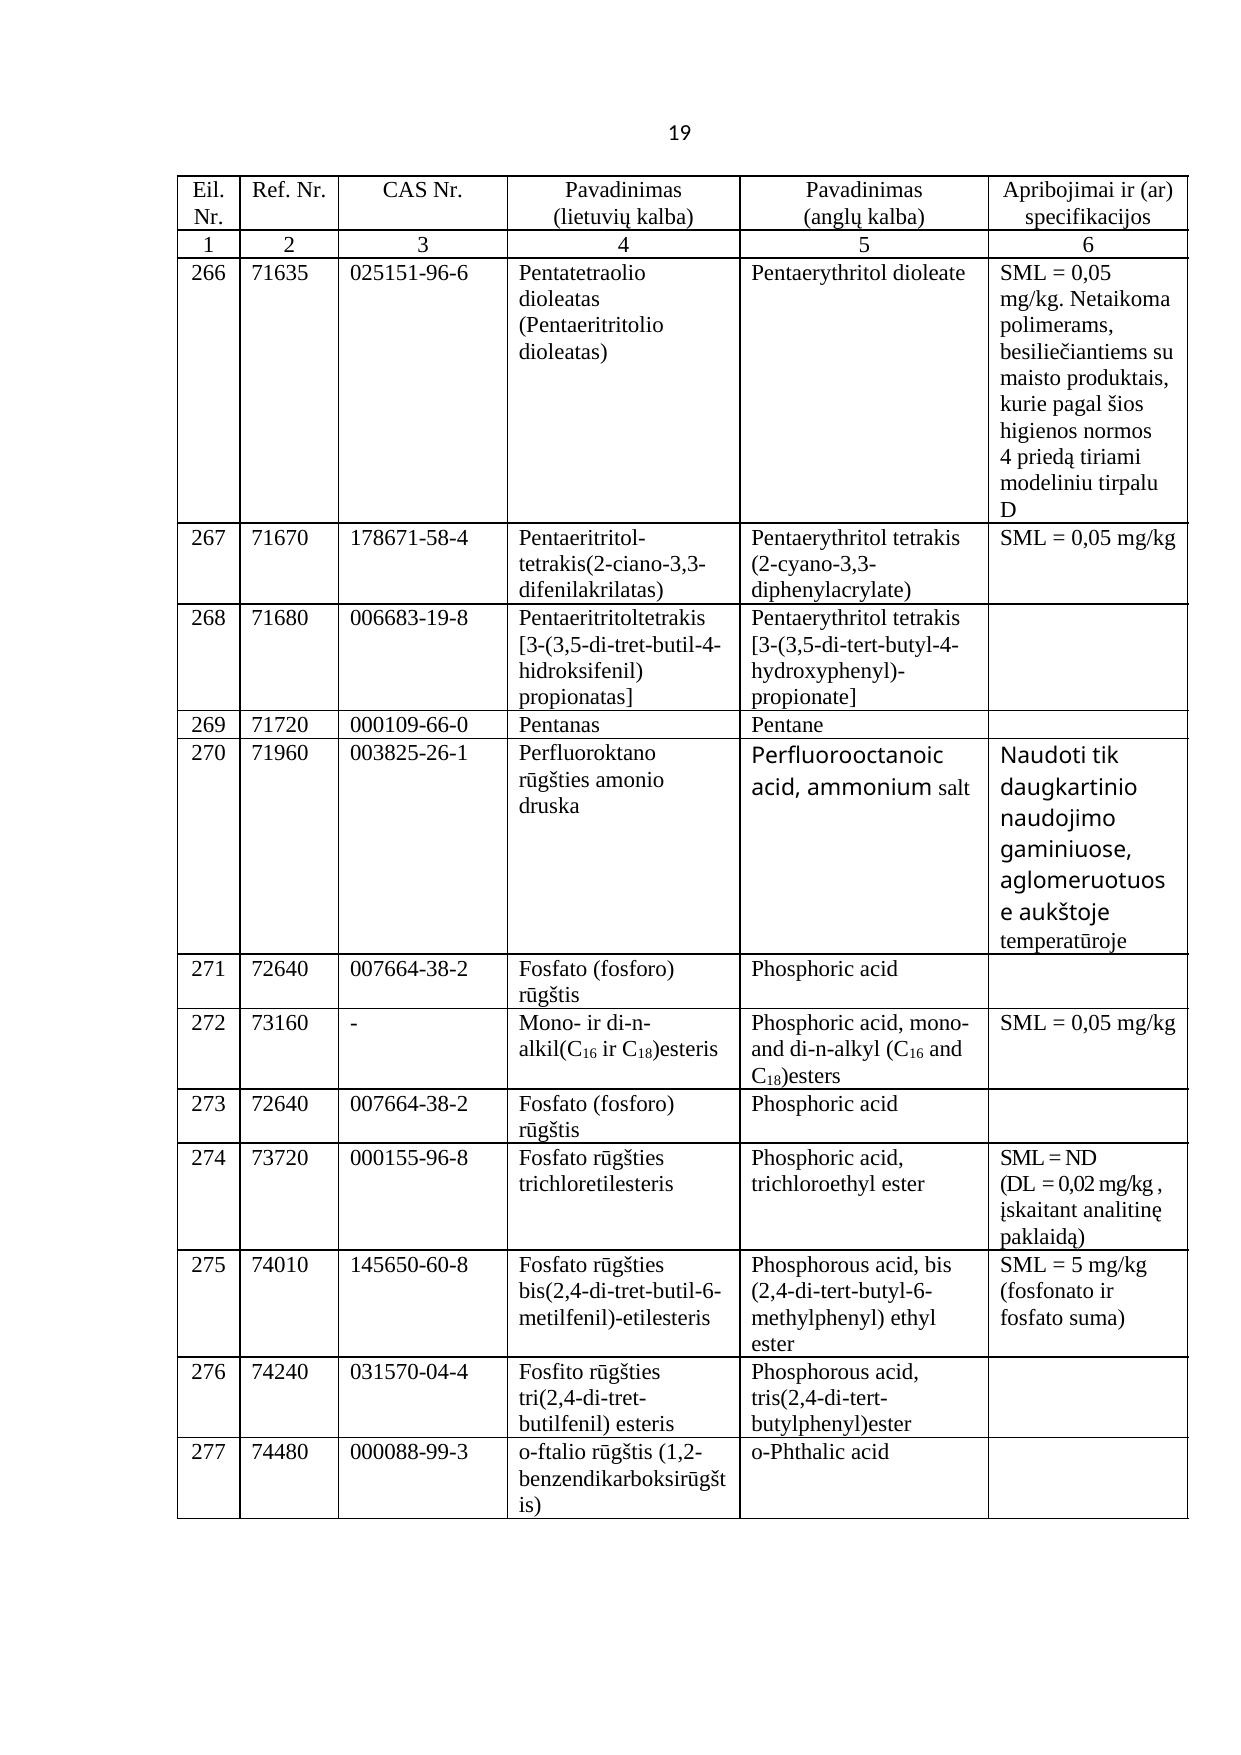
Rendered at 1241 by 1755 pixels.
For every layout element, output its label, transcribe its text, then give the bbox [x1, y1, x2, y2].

table_cell Fosfito rūgšties tri(2,4-di-tret-butilfenil) esteris [508, 1358, 739, 1437]
table_cell Phosphoric acid, trichloroethyl ester [741, 1144, 988, 1249]
table_cell 145650-60-8 [339, 1251, 507, 1356]
table_cell Naudoti tik daugkartinio naudojimo gaminiuose, aglomeruotuose aukštoje temperatūroje [989, 739, 1187, 953]
table_header Eil. Nr. [178, 177, 239, 229]
table_cell Pentanas [508, 711, 739, 738]
table_cell [989, 605, 1187, 710]
table_cell Pentaerythritol tetrakis (2-cyano-3,3-diphenylacrylate) [741, 524, 988, 603]
table_cell Phosphorous acid, bis (2,4-di-tert-butyl-6-methylphenyl) ethyl ester [741, 1251, 988, 1356]
table_cell Phosphorous acid, tris(2,4-di-tert-butylphenyl)ester [741, 1358, 988, 1437]
table_cell 178671-58-4 [339, 524, 507, 603]
table_cell 007664-38-2 [339, 1090, 507, 1142]
table_cell 71680 [241, 605, 338, 710]
table_cell Pentaeritritoltetrakis [3-(3,5-di-tret-butil-4-hidroksifenil) propionatas] [508, 605, 739, 710]
table_cell Pentaerythritol dioleate [741, 259, 988, 522]
table_cell 000088-99-3 [339, 1438, 507, 1517]
table_cell 2 [241, 231, 338, 257]
table_header Pavadinimas (lietuvių kalba) [508, 177, 739, 229]
table_cell Pentane [741, 711, 988, 738]
table_cell Perfluorooctanoic acid, ammonium salt [741, 739, 988, 953]
table_cell 025151-96-6 [339, 259, 507, 522]
table_cell 007664-38-2 [339, 955, 507, 1007]
table_cell [989, 711, 1187, 738]
table_cell [989, 1358, 1187, 1437]
table_cell SML = 0,05 mg/kg [989, 1009, 1187, 1088]
table_cell [989, 1090, 1187, 1142]
table_cell 73160 [241, 1009, 338, 1088]
table_cell [989, 955, 1187, 1007]
table_cell Perfluoroktano rūgšties amonio druska [508, 739, 739, 953]
table_cell 266 [178, 259, 239, 522]
table_cell 267 [178, 524, 239, 603]
table_cell 72640 [241, 1090, 338, 1142]
table_header Pavadinimas (anglų kalba) [741, 177, 988, 229]
table_header Apribojimai ir (ar) specifikacijos [989, 177, 1187, 229]
table_cell 71635 [241, 259, 338, 522]
table_cell Pentaeritritol-tetrakis(2-ciano-3,3-difenilakrilatas) [508, 524, 739, 603]
table_cell 72640 [241, 955, 338, 1007]
table_cell - [339, 1009, 507, 1088]
table_cell 031570-04-4 [339, 1358, 507, 1437]
table_cell SML = ND (DL = 0,02 mg/kg , įskaitant analitinę paklaidą) [989, 1144, 1187, 1249]
table_cell 270 [178, 739, 239, 953]
table_cell Phosphoric acid [741, 1090, 988, 1142]
table_cell 268 [178, 605, 239, 710]
table_cell 003825-26-1 [339, 739, 507, 953]
table_cell 74010 [241, 1251, 338, 1356]
table_cell 274 [178, 1144, 239, 1249]
table_cell 271 [178, 955, 239, 1007]
table_cell Fosfato (fosforo) rūgštis [508, 1090, 739, 1142]
table_cell Fosfato (fosforo) rūgštis [508, 955, 739, 1007]
table_cell 277 [178, 1438, 239, 1517]
table_cell Fosfato rūgšties trichloretilesteris [508, 1144, 739, 1249]
table_cell Pentatetraolio dioleatas (Pentaeritritolio dioleatas) [508, 259, 739, 522]
table_cell 1 [178, 231, 239, 257]
table_cell 71670 [241, 524, 338, 603]
table_cell 5 [741, 231, 988, 257]
table_cell 269 [178, 711, 239, 738]
table_cell Phosphoric acid, mono-and di-n-alkyl (C16 and C18)esters [741, 1009, 988, 1088]
table_cell 000109-66-0 [339, 711, 507, 738]
table_cell 74480 [241, 1438, 338, 1517]
table_cell Pentaerythritol tetrakis [3-(3,5-di-tert-butyl-4-hydroxyphenyl)-propionate] [741, 605, 988, 710]
table_cell SML = 0,05 mg/kg. Netaikoma polimerams, besiliečiantiems su maisto produktais, kurie pagal šios higienos normos 4 priedą tiriami modeliniu tirpalu D [989, 259, 1187, 522]
table_cell 273 [178, 1090, 239, 1142]
table_cell Fosfato rūgšties bis(2,4-di-tret-butil-6-metilfenil)-etilesteris [508, 1251, 739, 1356]
table_cell Mono- ir di-n-alkil(C16 ir C18)esteris [508, 1009, 739, 1088]
table_cell 71720 [241, 711, 338, 738]
table_cell 74240 [241, 1358, 338, 1437]
table_cell 6 [989, 231, 1187, 257]
table_cell 4 [508, 231, 739, 257]
table_cell o-ftalio rūgštis (1,2-benzendikarboksirūgštis) [508, 1438, 739, 1517]
table_header Ref. Nr. [241, 177, 338, 229]
table_cell SML = 5 mg/kg (fosfonato ir fosfato suma) [989, 1251, 1187, 1356]
table_cell 000155-96-8 [339, 1144, 507, 1249]
table_cell 71960 [241, 739, 338, 953]
table_cell SML = 0,05 mg/kg [989, 524, 1187, 603]
table_cell Phosphoric acid [741, 955, 988, 1007]
table_cell [989, 1438, 1187, 1517]
table_cell o-Phthalic acid [741, 1438, 988, 1517]
table_cell 3 [339, 231, 507, 257]
table_cell 275 [178, 1251, 239, 1356]
table_cell 006683-19-8 [339, 605, 507, 710]
table_cell 73720 [241, 1144, 338, 1249]
table_cell 272 [178, 1009, 239, 1088]
table_cell 276 [178, 1358, 239, 1437]
table_header CAS Nr. [339, 177, 507, 229]
